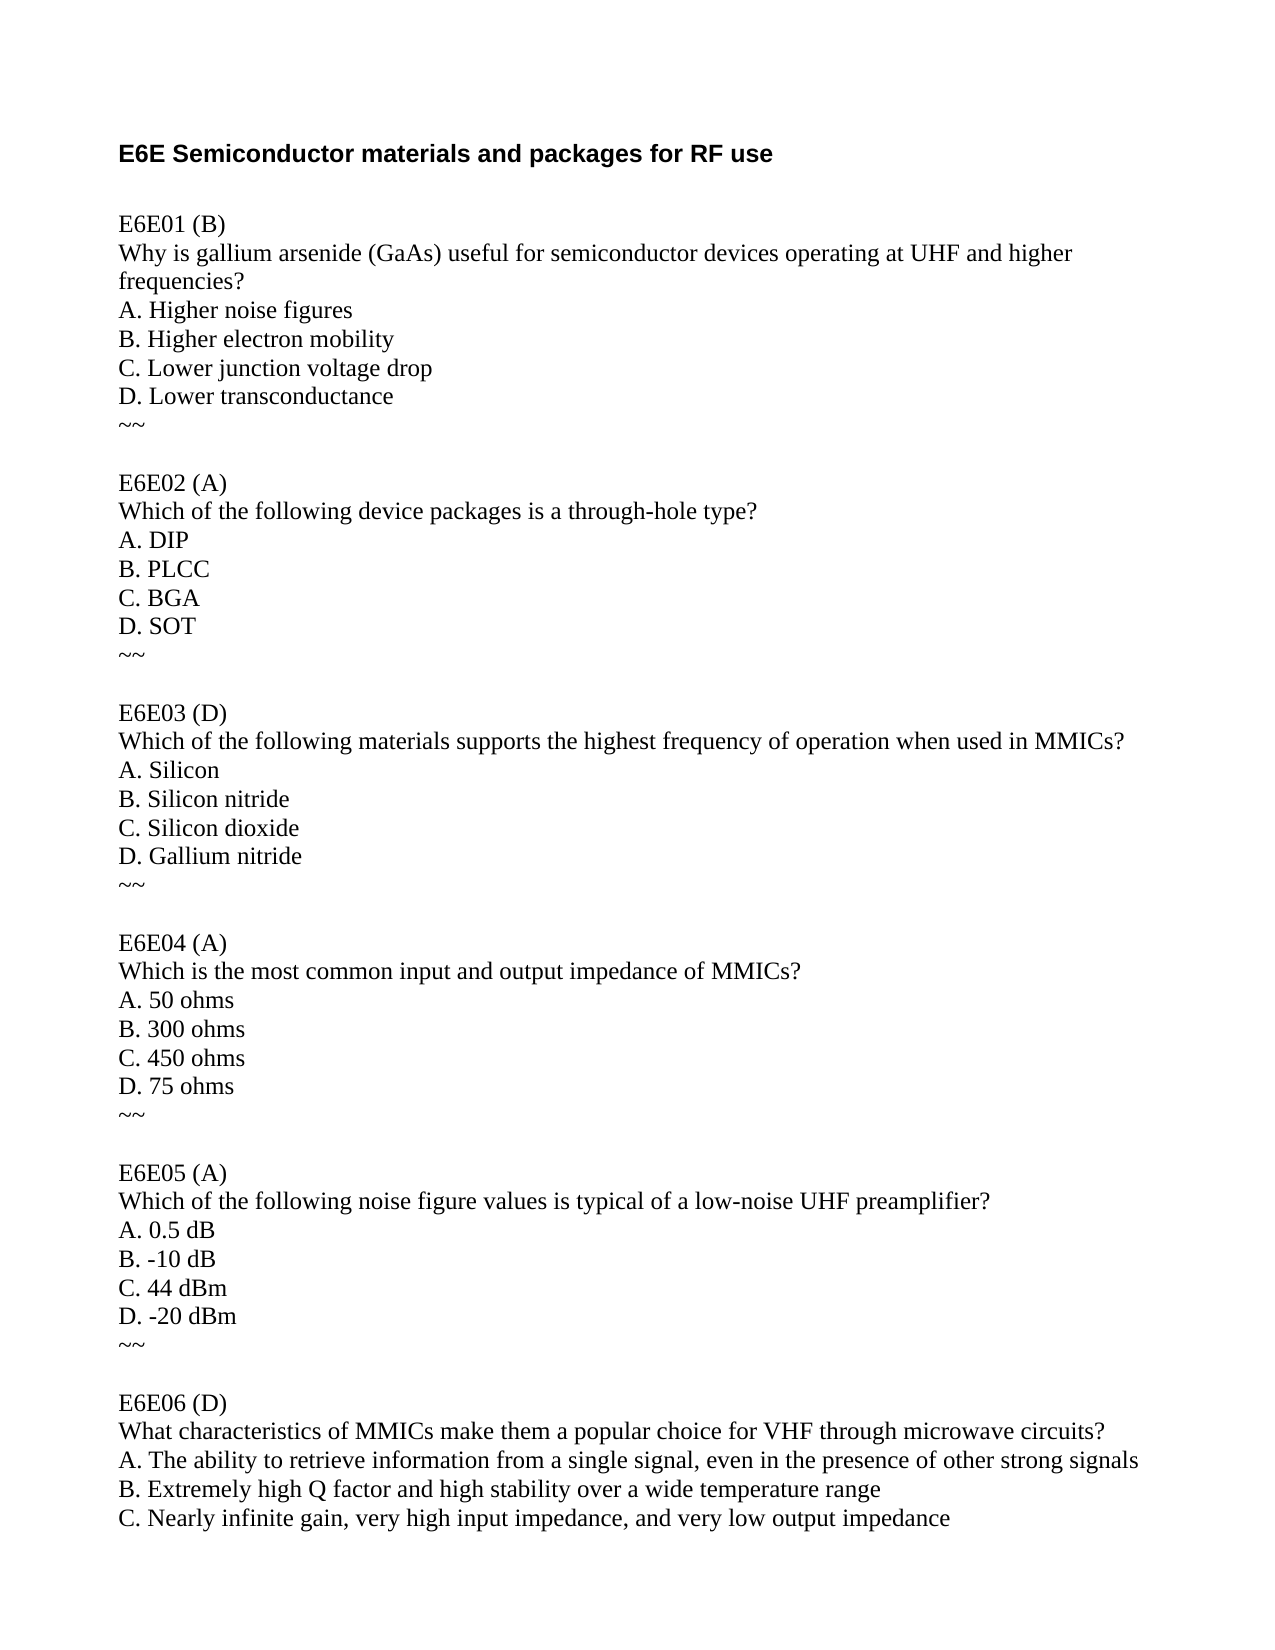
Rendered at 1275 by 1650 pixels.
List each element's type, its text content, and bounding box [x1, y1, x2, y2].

text E6E02 (A) [118, 468, 1157, 496]
text A. 50 ohms [118, 985, 1157, 1014]
text B. Silicon nitride [118, 784, 1157, 813]
text D. Gallium nitride [118, 841, 1157, 870]
text B. Extremely high Q factor and high stability over a wide temperature range [118, 1474, 1157, 1503]
text Which of the following device packages is a through-hole type? [118, 496, 1157, 525]
text ~~ [118, 640, 1157, 669]
text What characteristics of MMICs make them a popular choice for VHF through microwave circuits? [118, 1416, 1157, 1445]
text B. PLCC [118, 554, 1157, 583]
text E6E04 (A) [118, 928, 1157, 956]
text A. 0.5 dB [118, 1215, 1157, 1244]
text ~~ [118, 410, 1157, 439]
text E6E05 (A) [118, 1158, 1157, 1186]
text A. DIP [118, 525, 1157, 554]
text E6E01 (B) [118, 209, 1157, 238]
text ~~ [118, 1100, 1157, 1129]
text E6E03 (D) [118, 698, 1157, 726]
text ~~ [118, 870, 1157, 899]
text C. Lower junction voltage drop [118, 353, 1157, 381]
text D. SOT [118, 611, 1157, 640]
text D. Lower transconductance [118, 381, 1157, 410]
text D. -20 dBm [118, 1301, 1157, 1330]
text E6E06 (D) [118, 1388, 1157, 1416]
text Which is the most common input and output impedance of MMICs? [118, 956, 1157, 985]
subtitle E6E Semiconductor materials and packages for RF use [118, 139, 1157, 168]
text A. Silicon [118, 755, 1157, 784]
text B. Higher electron mobility [118, 324, 1157, 353]
text B. 300 ohms [118, 1014, 1157, 1043]
text ~~ [118, 1330, 1157, 1359]
text C. Silicon dioxide [118, 813, 1157, 841]
text D. 75 ohms [118, 1071, 1157, 1100]
text C. 44 dBm [118, 1273, 1157, 1301]
text C. Nearly infinite gain, very high input impedance, and very low output impedance [118, 1503, 1157, 1531]
text A. The ability to retrieve information from a single signal, even in the presence of other strong signals [118, 1445, 1157, 1474]
text C. BGA [118, 583, 1157, 611]
text Why is gallium arsenide (GaAs) useful for semiconductor devices operating at UHF and higher frequencies? [118, 238, 1157, 295]
text Which of the following noise figure values is typical of a low-noise UHF preamplifier? [118, 1186, 1157, 1215]
text A. Higher noise figures [118, 295, 1157, 324]
text B. -10 dB [118, 1244, 1157, 1273]
text C. 450 ohms [118, 1043, 1157, 1071]
text Which of the following materials supports the highest frequency of operation when used in MMICs? [118, 726, 1157, 755]
